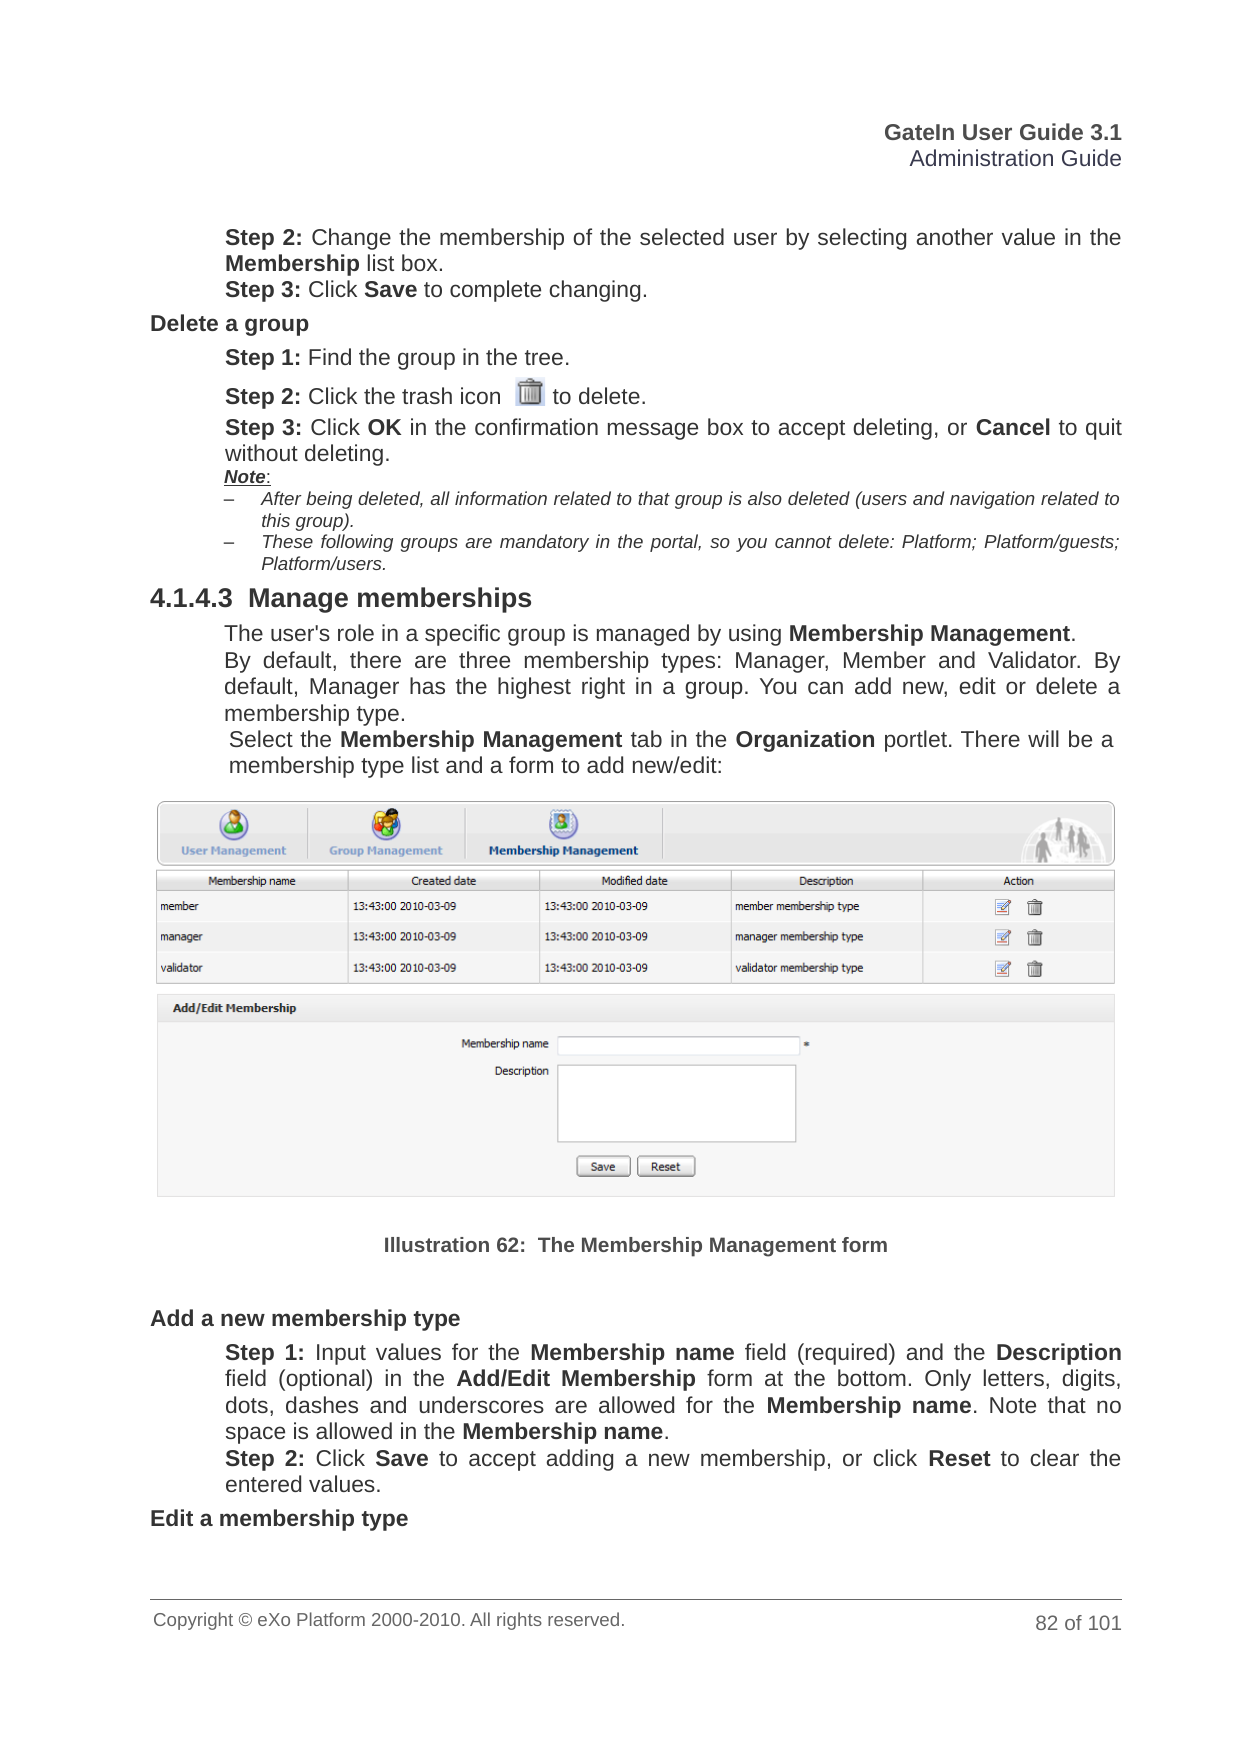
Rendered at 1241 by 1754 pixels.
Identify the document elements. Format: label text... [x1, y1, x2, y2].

list Step 3: Click Save to complete changing. [187, 276, 1122, 303]
text Select the Membership Management tab in the Organization portlet. There will be a membership type list and a form to add new/edit: [155, 726, 1122, 778]
list Step 1: Find the group in the tree. [187, 344, 1122, 370]
text Note: [224, 466, 1122, 488]
text The user's role in a specific group is managed by using Membership Management. [224, 620, 1122, 647]
subtitle Manage memberships [150, 582, 1122, 613]
list Step 3: Click OK in the confirmation message box to accept deleting, or Cancel to quit without deleting. [187, 413, 1122, 466]
list Step 1: Input values for the Membership name field (required) and the Description field (optional) in the Add/Edit Membership form at the bottom. Only letters, digits, dots, dashes and underscores are allowed for the Membership name. Note that no space is allowed in the Membership name. [187, 1339, 1122, 1444]
text Delete a group [150, 310, 1122, 336]
list After being deleted, all information related to that group is also deleted (users and navigation related to this group). [223, 488, 1122, 531]
picture [153, 798, 1119, 1202]
text Illustration 62: The Membership Management form [153, 1202, 1118, 1257]
picture [515, 377, 546, 406]
list Step 2: Click Save to accept adding a new membership, or click Reset to clear the entered values. [187, 1444, 1122, 1497]
text By default, there are three membership types: Manager, Member and Validator. By default, Manager has the highest right in a group. You can add new, edit or delete a membership type. [224, 647, 1122, 726]
text Add a new membership type [150, 1305, 1122, 1332]
list Step 2: Change the membership of the selected user by selecting another value in the Membership list box. [187, 223, 1122, 276]
list Step 2: Click the trash icon to delete. [187, 370, 1122, 413]
list These following groups are mandatory in the portal, so you cannot delete: Platform; Platform/guests; Platform/users. [223, 531, 1122, 574]
text Edit a membership type [150, 1505, 1122, 1531]
